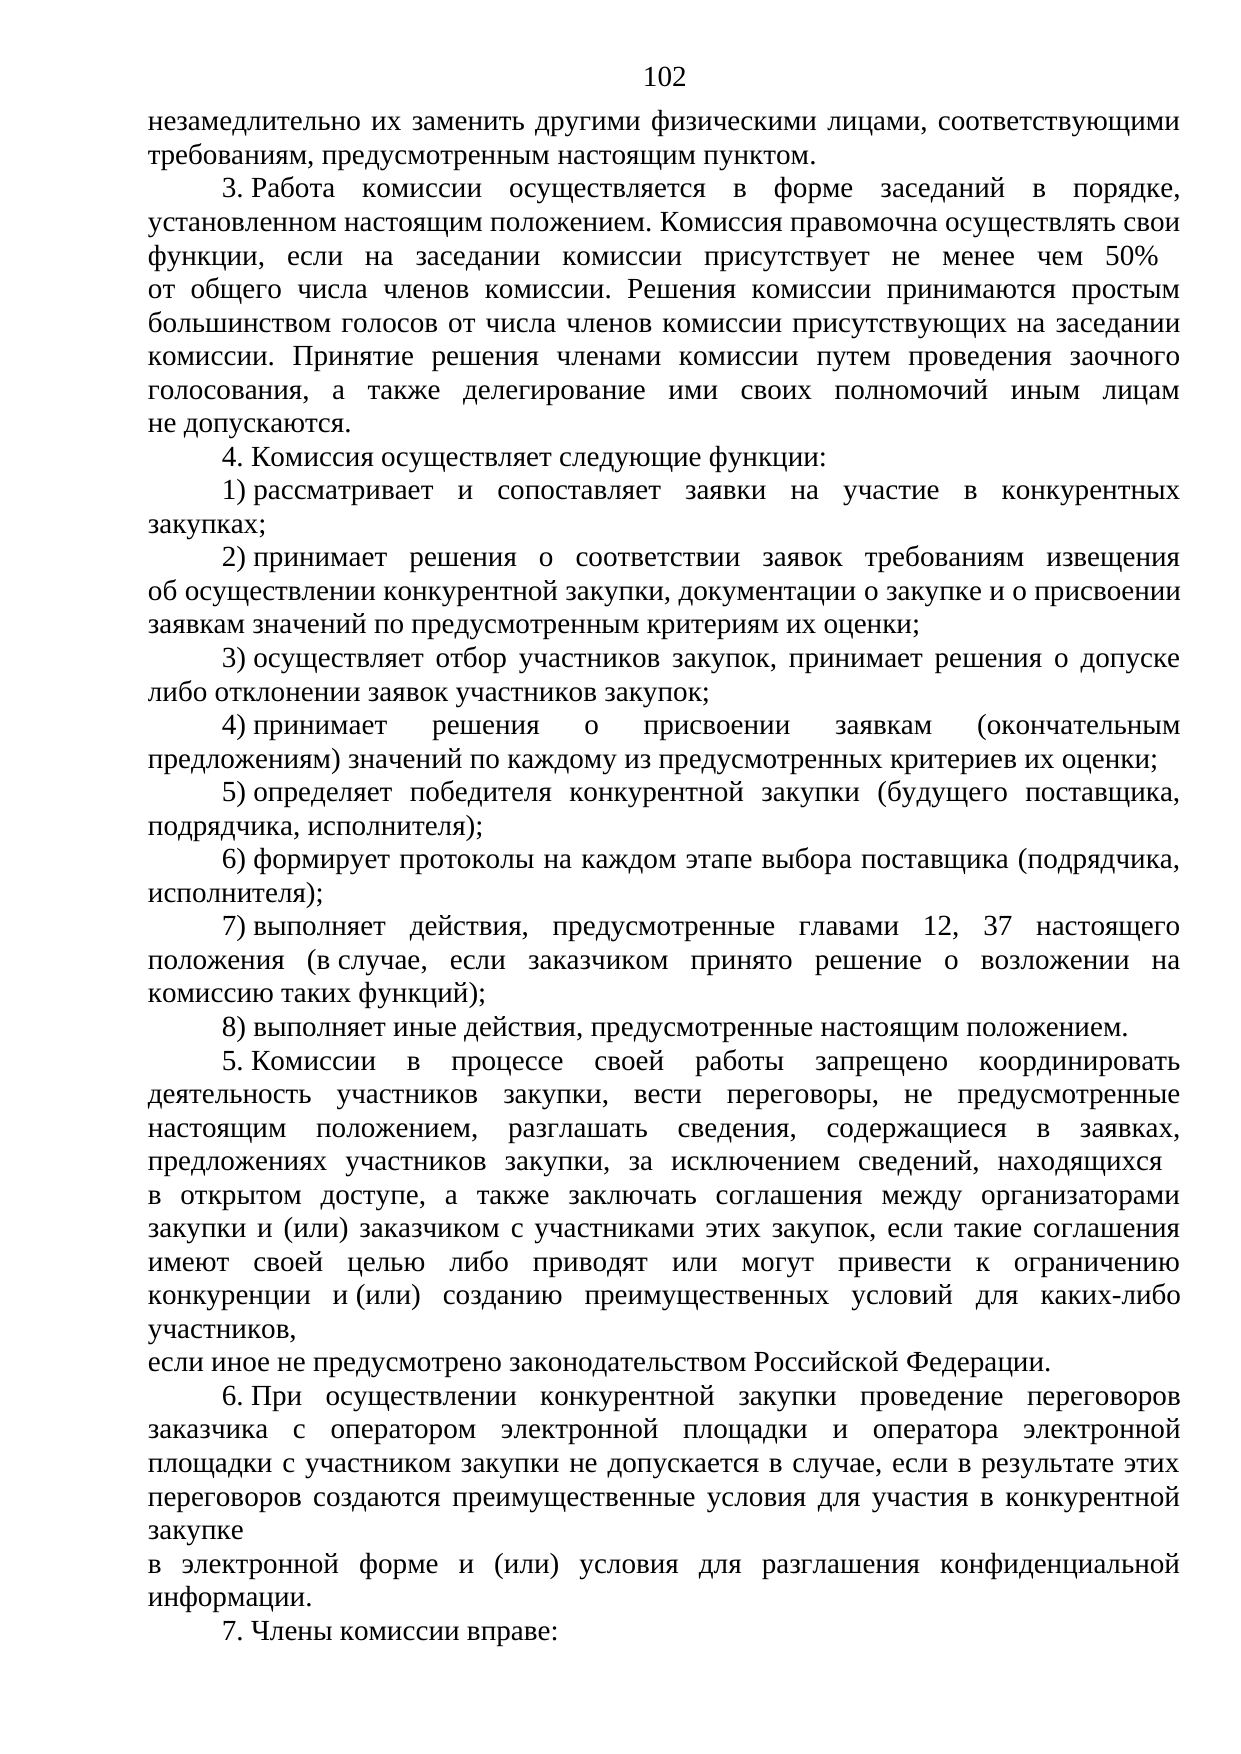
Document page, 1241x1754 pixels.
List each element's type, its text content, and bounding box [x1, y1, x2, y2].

text 4) принимает решения о присвоении заявкам (окончательным предложениям) значений по каждому из предусмотренных критериев их оценки; [148, 707, 1181, 774]
text 6) формирует протоколы на каждом этапе выбора поставщика (подрядчика, исполнителя); [148, 841, 1181, 908]
text 2) принимает решения о соответствии заявок требованиям извещения об осуществлении конкурентной закупки, документации о закупке и о присвоении заявкам значений по предусмотренным критериям их оценки; [148, 539, 1181, 640]
text 7) выполняет действия, предусмотренные главами 12, 37 настоящего положения (в случае, если заказчиком принято решение о возложении на комиссию таких функций); [148, 908, 1181, 1009]
text 5. Комиссии в процессе своей работы запрещено координировать деятельность участников закупки, вести переговоры, не предусмотренные настоящим положением, разглашать сведения, содержащиеся в заявках, предложениях участников закупки, за исключением сведений, находящихся в открытом доступе, а также заключать соглашения между организаторами закупки и (или) заказчиком с участниками этих закупок, если такие соглашения имеют своей целью либо приводят или могут привести к ограничению конкуренции и (или) созданию преимущественных условий для каких-либо участников, если иное не предусмотрено законодательством Российской Федерации. [148, 1043, 1181, 1378]
text 1) рассматривает и сопоставляет заявки на участие в конкурентных закупках; [148, 472, 1181, 539]
text 6. При осуществлении конкурентной закупки проведение переговоров заказчика с оператором электронной площадки и оператора электронной площадки с участником закупки не допускается в случае, если в результате этих переговоров создаются преимущественные условия для участия в конкурентной закупке в электронной форме и (или) условия для разглашения конфиденциальной информации. [148, 1378, 1181, 1613]
text 5) определяет победителя конкурентной закупки (будущего поставщика, подрядчика, исполнителя); [148, 774, 1181, 841]
text 4. Комиссия осуществляет следующие функции: [148, 439, 1181, 472]
text 7. Члены комиссии вправе: [148, 1613, 1181, 1646]
text 8) выполняет иные действия, предусмотренные настоящим положением. [148, 1009, 1181, 1043]
text 3. Работа комиссии осуществляется в форме заседаний в порядке, установленном настоящим положением. Комиссия правомочна осуществлять свои функции, если на заседании комиссии присутствует не менее чем 50% от общего числа членов комиссии. Решения комиссии принимаются простым большинством голосов от числа членов комиссии присутствующих на заседании комиссии. Принятие решения членами комиссии путем проведения заочного голосования, а также делегирование ими своих полномочий иным лицам не допускаются. [148, 171, 1181, 439]
text незамедлительно их заменить другими физическими лицами, соответствующими требованиям, предусмотренным настоящим пунктом. [148, 103, 1181, 171]
text 3) осуществляет отбор участников закупок, принимает решения о допуске либо отклонении заявок участников закупок; [148, 640, 1181, 707]
